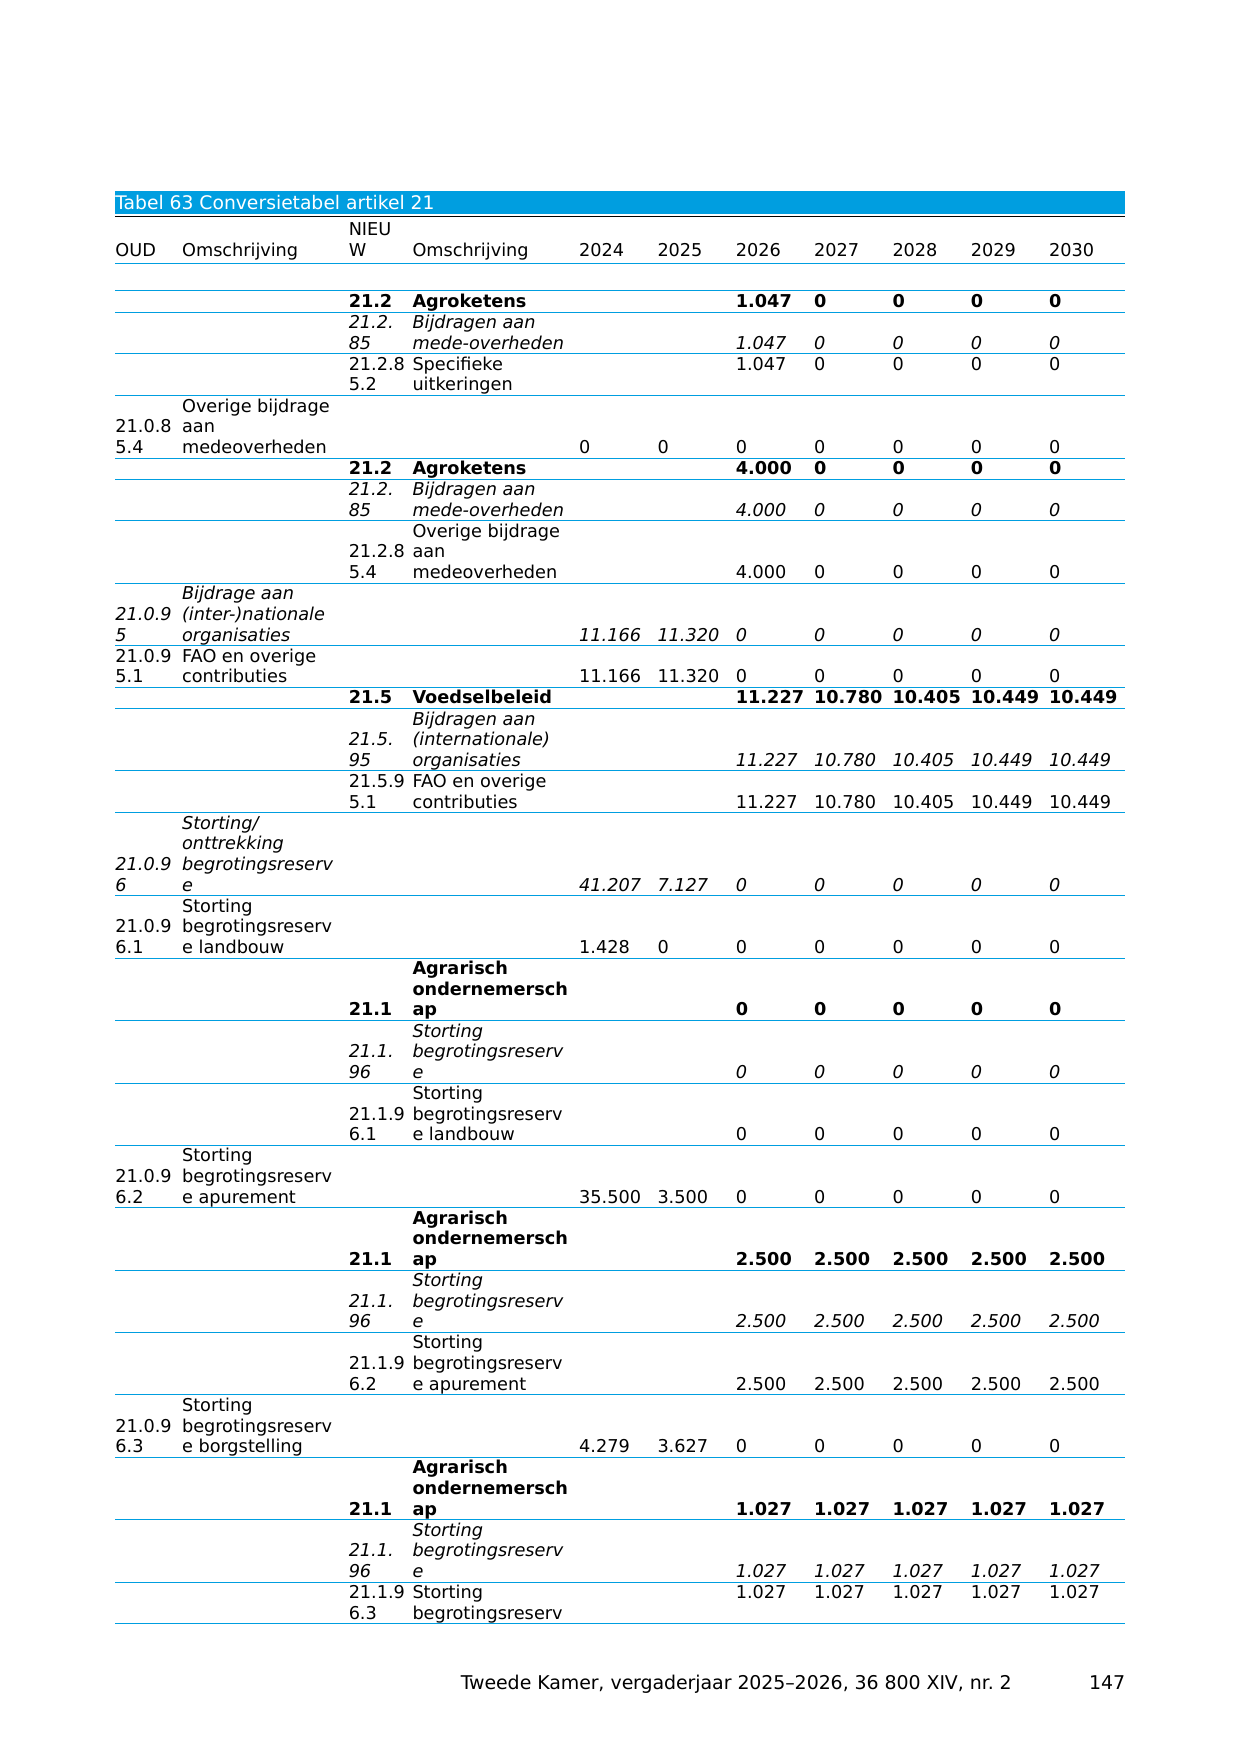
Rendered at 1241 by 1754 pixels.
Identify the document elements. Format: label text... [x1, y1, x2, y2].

table_cell [179, 1333, 346, 1394]
table_cell 0 [968, 521, 1046, 583]
table_cell 2.500 [1046, 1271, 1125, 1332]
table_cell 10.405 [889, 709, 968, 770]
table_cell 2025 [654, 217, 733, 263]
table_cell 21.1 [346, 959, 409, 1020]
table_cell Storting begrotingsreserve landbouw [179, 896, 346, 958]
table_cell 10.449 [1046, 709, 1125, 770]
table_cell 0 [889, 1395, 968, 1457]
table_cell 2029 [968, 217, 1046, 263]
table_cell Voedselbeleid [409, 688, 576, 708]
table_cell 0 [889, 1084, 968, 1145]
table_cell [115, 459, 179, 478]
table_cell Bijdrage aan (inter-)nationale organisaties [179, 584, 346, 645]
table_cell 0 [968, 1146, 1046, 1207]
table_cell [576, 1084, 654, 1145]
table_cell [409, 813, 576, 895]
table_cell Specifieke uitkeringen [409, 354, 576, 395]
table_cell 2.500 [811, 1271, 889, 1332]
table_cell [179, 1583, 346, 1623]
table_cell 11.227 [733, 771, 811, 812]
table_cell [346, 584, 409, 645]
table_cell Storting/onttrekking begrotingsreserve [179, 813, 346, 895]
table_cell 21.1.96.2 [346, 1333, 409, 1394]
table_cell 0 [1046, 521, 1125, 583]
table_cell 21.0.95 [115, 584, 179, 645]
table_cell 10.780 [811, 688, 889, 708]
table_cell [115, 264, 179, 290]
table_cell 0 [811, 459, 889, 478]
table_cell Agrarisch ondernemerschap [409, 1458, 576, 1519]
table_cell 1.027 [733, 1458, 811, 1519]
table_cell Omschrijving [179, 217, 346, 263]
table_cell NIEUW [346, 217, 409, 263]
table_cell 0 [889, 313, 968, 353]
table_cell 0 [968, 354, 1046, 395]
table_cell 0 [1046, 291, 1125, 311]
table_cell [576, 459, 654, 478]
table_cell [409, 1395, 576, 1457]
table_cell 0 [968, 459, 1046, 478]
table_cell [179, 771, 346, 812]
table_cell 2030 [1046, 217, 1125, 263]
table_cell 0 [889, 1146, 968, 1207]
table_cell Omschrijving [409, 217, 576, 263]
table_cell [409, 584, 576, 645]
table_cell [576, 959, 654, 1020]
table_cell 0 [889, 459, 968, 478]
table_cell [576, 1021, 654, 1082]
table_cell [179, 1271, 346, 1332]
table_cell 0 [968, 813, 1046, 895]
table_cell [654, 521, 733, 583]
table_cell 0 [889, 396, 968, 457]
table_cell 0 [889, 480, 968, 520]
table_cell 0 [733, 1084, 811, 1145]
table_cell [115, 959, 179, 1020]
table_cell 21.2.85 [346, 313, 409, 353]
table_cell 21.0.96 [115, 813, 179, 895]
table_cell 2.500 [1046, 1333, 1125, 1394]
table_cell [115, 1021, 179, 1082]
table_cell 41.207 [576, 813, 654, 895]
table_cell 0 [576, 396, 654, 457]
table_cell 2.500 [968, 1333, 1046, 1394]
table_cell [179, 480, 346, 520]
table_cell 0 [811, 480, 889, 520]
table_cell 0 [811, 1146, 889, 1207]
table_cell [179, 1021, 346, 1082]
table_cell 0 [1046, 1021, 1125, 1082]
table_cell 2.500 [889, 1271, 968, 1332]
table_cell 0 [968, 313, 1046, 353]
table_cell [115, 771, 179, 812]
table_cell 2026 [733, 217, 811, 263]
table_cell 21.0.96.2 [115, 1146, 179, 1207]
table_cell 11.227 [733, 709, 811, 770]
table_cell [115, 1333, 179, 1394]
table_cell 0 [733, 584, 811, 645]
table_cell 0 [733, 813, 811, 895]
table_cell Agrarisch ondernemerschap [409, 1208, 576, 1269]
table_cell [115, 521, 179, 583]
table_cell [576, 354, 654, 395]
table_cell 21.1 [346, 1208, 409, 1269]
table_cell 0 [968, 480, 1046, 520]
table_cell 0 [1046, 354, 1125, 395]
table_cell 2.500 [968, 1271, 1046, 1332]
table_cell Agroketens [409, 291, 576, 311]
table_cell 4.000 [733, 459, 811, 478]
table_cell [346, 1146, 409, 1207]
table_cell 0 [968, 1084, 1046, 1145]
table_cell 10.449 [1046, 688, 1125, 708]
table_cell 0 [968, 291, 1046, 311]
table_cell 4.000 [733, 480, 811, 520]
table_cell 21.5.95.1 [346, 771, 409, 812]
table_cell 2028 [889, 217, 968, 263]
table_cell [115, 1271, 179, 1332]
table_cell 1.027 [811, 1583, 889, 1623]
table_cell 0 [1046, 313, 1125, 353]
table_cell 0 [968, 584, 1046, 645]
table_cell [115, 709, 179, 770]
table_cell 7.127 [654, 813, 733, 895]
table_cell [654, 480, 733, 520]
table_cell 0 [811, 896, 889, 958]
table_cell Storting begrotingsreserve landbouw [409, 1084, 576, 1145]
table_cell 0 [968, 1395, 1046, 1457]
table_cell 10.449 [1046, 771, 1125, 812]
table_cell 11.227 [733, 688, 811, 708]
table_cell [654, 1021, 733, 1082]
table_cell 2.500 [733, 1208, 811, 1269]
table_cell 10.780 [811, 771, 889, 812]
table_cell 35.500 [576, 1146, 654, 1207]
table_cell 0 [733, 896, 811, 958]
table_cell 11.320 [654, 584, 733, 645]
table_cell 0 [1046, 396, 1125, 457]
table_cell [115, 1458, 179, 1519]
table_cell [115, 480, 179, 520]
table_cell [576, 1583, 654, 1623]
table_cell 21.1 [346, 1458, 409, 1519]
table_cell 0 [811, 291, 889, 311]
table_cell 0 [889, 521, 968, 583]
table_cell 2.500 [811, 1333, 889, 1394]
table_cell 10.405 [889, 771, 968, 812]
table_cell [576, 264, 654, 290]
table_cell Agrarisch ondernemerschap [409, 959, 576, 1020]
table_cell [115, 688, 179, 708]
table_cell 21.0.85.4 [115, 396, 179, 457]
table_cell 0 [654, 396, 733, 457]
table_cell 21.1.96 [346, 1271, 409, 1332]
table_cell 21.1.96 [346, 1021, 409, 1082]
table_cell [576, 771, 654, 812]
table_cell [654, 1520, 733, 1582]
table_cell [576, 1333, 654, 1394]
table_cell 2.500 [1046, 1208, 1125, 1269]
table_cell Storting begrotingsreserv [409, 1583, 576, 1623]
table_cell FAO en overige contributies [179, 646, 346, 687]
table_cell 0 [1046, 1146, 1125, 1207]
table_cell [654, 1333, 733, 1394]
table_cell [179, 1084, 346, 1145]
table_cell 1.027 [811, 1520, 889, 1582]
table_cell 1.027 [1046, 1520, 1125, 1582]
table_cell Storting begrotingsreserve [409, 1021, 576, 1082]
table_cell 0 [811, 521, 889, 583]
table_cell 0 [1046, 813, 1125, 895]
table_cell 0 [811, 959, 889, 1020]
table_cell Bijdragen aan (internationale) organisaties [409, 709, 576, 770]
table_cell [576, 709, 654, 770]
table_cell 2.500 [968, 1208, 1046, 1269]
table_cell [115, 1520, 179, 1582]
table_cell 21.2.85.2 [346, 354, 409, 395]
table_cell Bijdragen aan mede-overheden [409, 313, 576, 353]
table_cell [346, 896, 409, 958]
table_cell 1.047 [733, 354, 811, 395]
table_cell [179, 264, 346, 290]
table_cell [346, 264, 409, 290]
table_cell [115, 1583, 179, 1623]
table_cell Overige bijdrage aan medeoverheden [409, 521, 576, 583]
table_cell 21.1.96.3 [346, 1583, 409, 1623]
table_cell 1.047 [733, 291, 811, 311]
table_cell 10.449 [968, 771, 1046, 812]
table_cell 1.027 [1046, 1458, 1125, 1519]
table_cell [115, 291, 179, 311]
table_cell 21.0.95.1 [115, 646, 179, 687]
table_cell 1.027 [968, 1583, 1046, 1623]
table_cell 0 [733, 1021, 811, 1082]
table_cell Storting begrotingsreserve borgstelling [179, 1395, 346, 1457]
table_cell 0 [968, 959, 1046, 1020]
table_cell 0 [1046, 896, 1125, 958]
table_cell 0 [733, 646, 811, 687]
table_cell 0 [1046, 459, 1125, 478]
table_cell [346, 813, 409, 895]
table_cell Storting begrotingsreserve apurement [179, 1146, 346, 1207]
table_cell 11.320 [654, 646, 733, 687]
table_cell 21.0.96.1 [115, 896, 179, 958]
table_cell 21.0.96.3 [115, 1395, 179, 1457]
table_cell 0 [811, 1084, 889, 1145]
table_cell [179, 709, 346, 770]
table_cell 2024 [576, 217, 654, 263]
table_cell [654, 1271, 733, 1332]
table_cell 0 [1046, 1395, 1125, 1457]
table_cell [576, 1458, 654, 1519]
table_cell 21.2 [346, 291, 409, 311]
table_cell 0 [889, 584, 968, 645]
table_cell 1.428 [576, 896, 654, 958]
table_cell 21.2 [346, 459, 409, 478]
table_cell 0 [968, 646, 1046, 687]
table_cell Storting begrotingsreserve [409, 1271, 576, 1332]
table_cell 0 [811, 646, 889, 687]
table_cell [576, 1208, 654, 1269]
table_cell [409, 646, 576, 687]
table_cell [115, 1208, 179, 1269]
table_cell FAO en overige contributies [409, 771, 576, 812]
table_cell 2.500 [811, 1208, 889, 1269]
table_cell [179, 521, 346, 583]
table_cell [409, 1146, 576, 1207]
table_cell 0 [811, 584, 889, 645]
table_cell 10.449 [968, 709, 1046, 770]
table_cell 21.5 [346, 688, 409, 708]
table_cell 2.500 [889, 1208, 968, 1269]
table_cell 1.027 [733, 1583, 811, 1623]
table_cell [179, 1208, 346, 1269]
table_cell 0 [889, 291, 968, 311]
table_cell [654, 354, 733, 395]
table_cell 0 [889, 646, 968, 687]
table_cell [576, 1520, 654, 1582]
table_cell 0 [1046, 1084, 1125, 1145]
table_cell [654, 291, 733, 311]
table_cell 0 [1046, 584, 1125, 645]
table_cell 1.027 [889, 1458, 968, 1519]
table_cell [346, 396, 409, 457]
table_cell OUD [115, 217, 179, 263]
table_cell [889, 264, 968, 290]
table_cell [654, 1583, 733, 1623]
table_cell 1.027 [889, 1520, 968, 1582]
table_cell 1.027 [968, 1520, 1046, 1582]
table_cell [576, 291, 654, 311]
table_cell 2027 [811, 217, 889, 263]
table_cell [179, 688, 346, 708]
table_cell [654, 459, 733, 478]
table_cell [811, 264, 889, 290]
table_cell [115, 354, 179, 395]
table_cell 2.500 [733, 1333, 811, 1394]
table_cell [409, 896, 576, 958]
table_cell 3.627 [654, 1395, 733, 1457]
table_cell 0 [889, 813, 968, 895]
table_cell [654, 264, 733, 290]
table_cell 1.027 [1046, 1583, 1125, 1623]
table_cell 4.000 [733, 521, 811, 583]
table_cell 3.500 [654, 1146, 733, 1207]
table_cell 0 [889, 1021, 968, 1082]
table_cell 1.027 [889, 1583, 968, 1623]
table_cell [654, 771, 733, 812]
table_cell Storting begrotingsreserve [409, 1520, 576, 1582]
table_cell [968, 264, 1046, 290]
table_cell 0 [733, 1395, 811, 1457]
table_cell 0 [811, 1021, 889, 1082]
table_cell 21.1.96 [346, 1520, 409, 1582]
table_cell 0 [811, 396, 889, 457]
table_cell 0 [889, 354, 968, 395]
table_cell 0 [889, 959, 968, 1020]
table_cell Agroketens [409, 459, 576, 478]
table_cell 0 [811, 1395, 889, 1457]
table_cell 0 [1046, 646, 1125, 687]
table_cell 0 [811, 354, 889, 395]
table_cell 4.279 [576, 1395, 654, 1457]
table_cell 0 [654, 896, 733, 958]
table_cell 21.1.96.1 [346, 1084, 409, 1145]
table_cell [179, 313, 346, 353]
table_cell [409, 264, 576, 290]
table_cell 0 [811, 813, 889, 895]
table_cell [179, 1458, 346, 1519]
table_cell [654, 1084, 733, 1145]
table_cell [733, 264, 811, 290]
table_cell 0 [968, 396, 1046, 457]
table_cell [576, 1271, 654, 1332]
table_cell [346, 1395, 409, 1457]
table_cell [654, 959, 733, 1020]
table_cell 1.047 [733, 313, 811, 353]
table_cell [115, 313, 179, 353]
table_cell 1.027 [733, 1520, 811, 1582]
table_cell Overige bijdrage aan medeoverheden [179, 396, 346, 457]
table_cell 11.166 [576, 646, 654, 687]
table_cell 10.780 [811, 709, 889, 770]
table_cell 1.027 [968, 1458, 1046, 1519]
table_cell [576, 313, 654, 353]
table_cell [115, 1084, 179, 1145]
table_cell 10.449 [968, 688, 1046, 708]
table_cell 21.2.85 [346, 480, 409, 520]
table_cell [179, 354, 346, 395]
table_cell [576, 521, 654, 583]
table_cell 11.166 [576, 584, 654, 645]
table_cell [654, 1208, 733, 1269]
table_cell 21.5.95 [346, 709, 409, 770]
table_cell [409, 396, 576, 457]
table_cell [179, 291, 346, 311]
table_cell [654, 313, 733, 353]
table_cell Bijdragen aan mede-overheden [409, 480, 576, 520]
table_cell 0 [733, 396, 811, 457]
table_cell [576, 688, 654, 708]
table_cell [346, 646, 409, 687]
table_cell 2.500 [733, 1271, 811, 1332]
table_cell [654, 688, 733, 708]
table_cell Storting begrotingsreserve apurement [409, 1333, 576, 1394]
table_cell 0 [889, 896, 968, 958]
table_cell 0 [1046, 480, 1125, 520]
table_cell [1046, 264, 1125, 290]
table_cell 0 [733, 1146, 811, 1207]
table_cell 1.027 [811, 1458, 889, 1519]
table_cell [576, 480, 654, 520]
table_cell 0 [1046, 959, 1125, 1020]
table_cell 0 [968, 1021, 1046, 1082]
table_cell 0 [968, 896, 1046, 958]
table_cell [179, 1520, 346, 1582]
table_cell [179, 459, 346, 478]
table_cell [654, 709, 733, 770]
table_cell 2.500 [889, 1333, 968, 1394]
table_cell [179, 959, 346, 1020]
table_cell 0 [811, 313, 889, 353]
table_cell 0 [733, 959, 811, 1020]
table_cell 10.405 [889, 688, 968, 708]
table_cell 21.2.85.4 [346, 521, 409, 583]
table_cell [654, 1458, 733, 1519]
